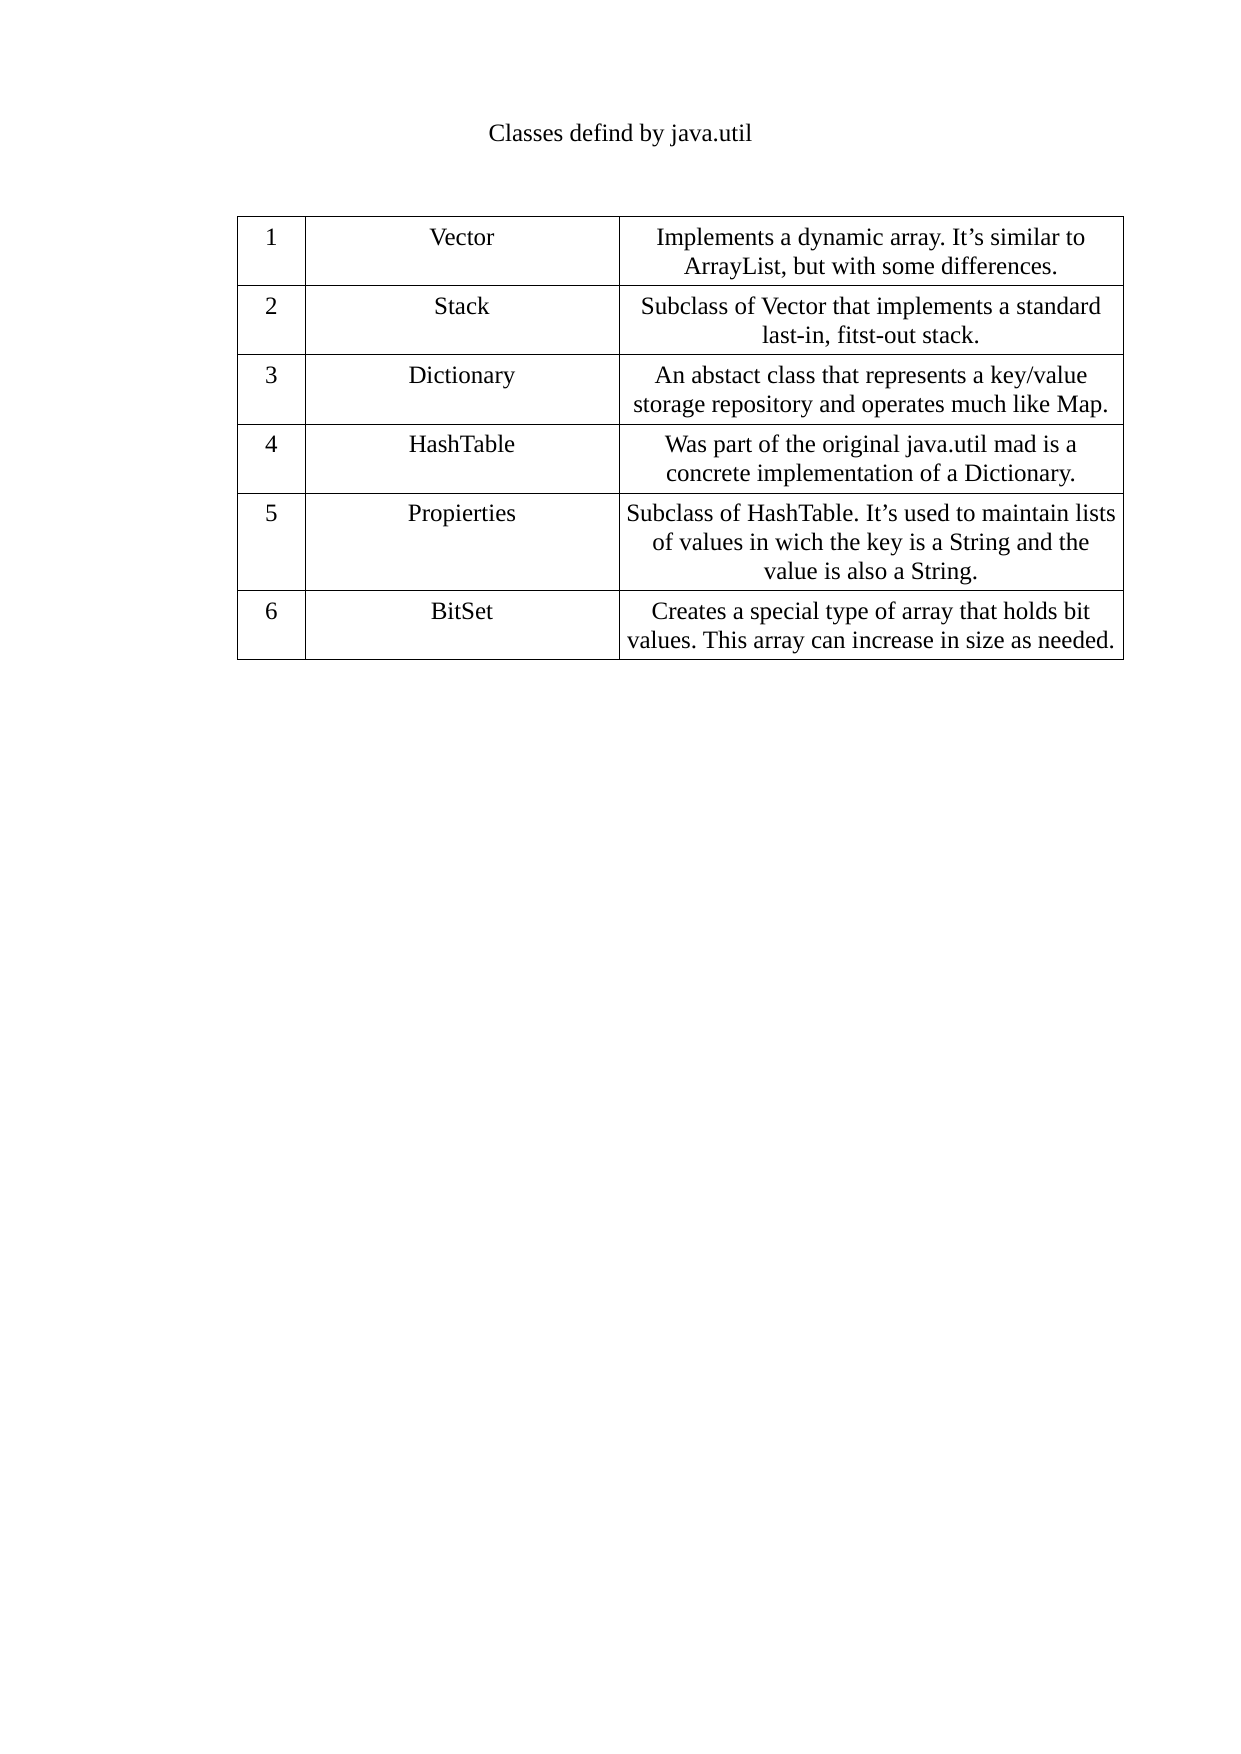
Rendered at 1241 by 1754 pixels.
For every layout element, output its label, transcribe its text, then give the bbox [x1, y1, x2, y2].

table_cell Creates a special type of array that holds bit values. This array can increase in size as needed. [620, 591, 1123, 659]
table_cell Was part of the original java.util mad is a concrete implementation of a Dictionary. [620, 425, 1123, 492]
table_header Implements a dynamic array. It’s similar to ArrayList, but with some differences. [620, 217, 1123, 285]
table_header Vector [306, 217, 619, 285]
table_cell BitSet [306, 591, 619, 659]
table_cell Stack [306, 286, 619, 354]
table_cell Subclass of HashTable. It’s used to maintain lists of values in wich the key is a String and the value is also a String. [620, 494, 1123, 590]
table_cell An abstact class that represents a key/value storage repository and operates much like Map. [620, 355, 1123, 423]
table_cell 3 [238, 355, 305, 423]
table_cell HashTable [306, 425, 619, 492]
text Classes defind by java.util [118, 118, 1122, 147]
table_cell Dictionary [306, 355, 619, 423]
table_cell 2 [238, 286, 305, 354]
table_cell 4 [238, 425, 305, 492]
table_cell Subclass of Vector that implements a standard last-in, fitst-out stack. [620, 286, 1123, 354]
table_cell Propierties [306, 494, 619, 590]
table_cell 5 [238, 494, 305, 590]
table_cell 6 [238, 591, 305, 659]
table_header 1 [238, 217, 305, 285]
